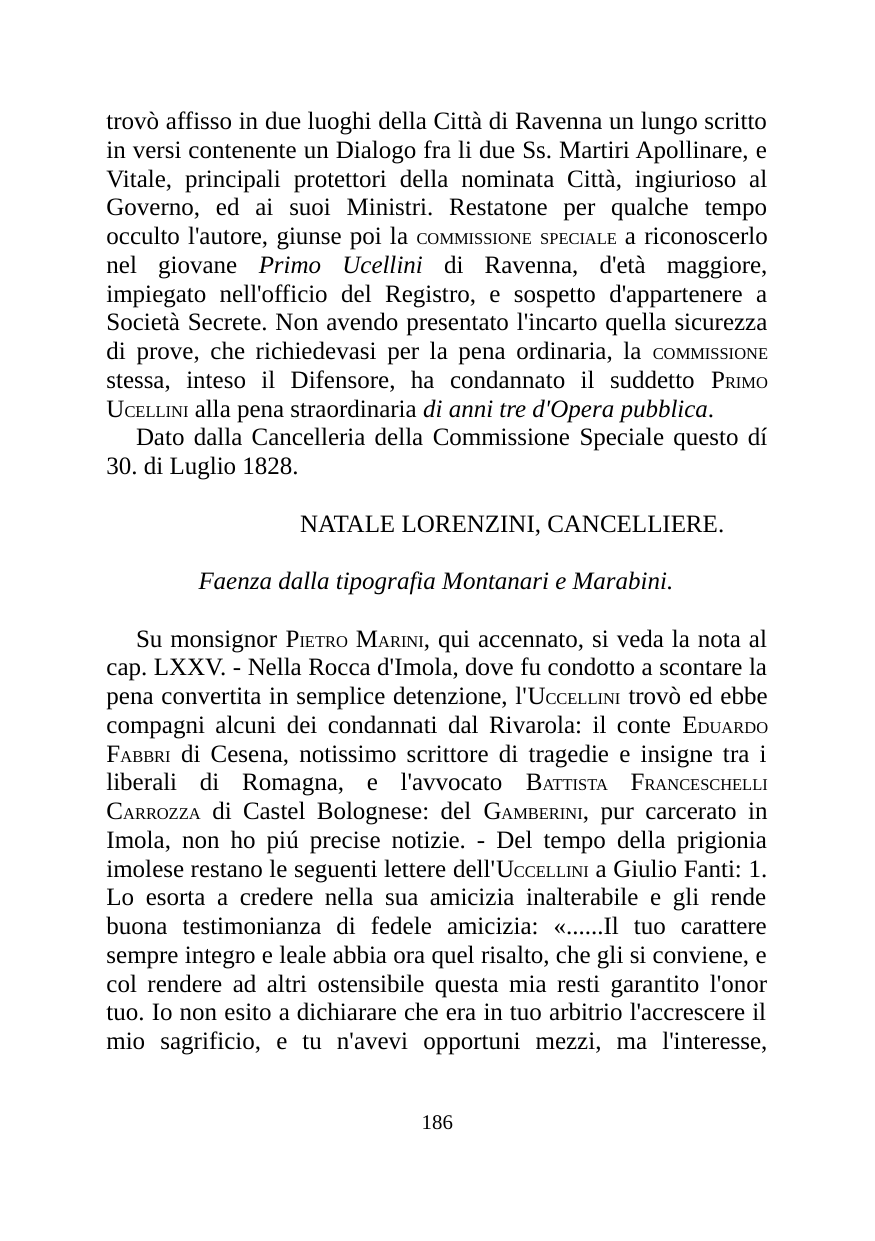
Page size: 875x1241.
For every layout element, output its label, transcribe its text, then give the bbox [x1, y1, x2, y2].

text Dato dalla Cancelleria della Commissione Speciale questo dí 30. di Luglio 1828. [106, 422, 768, 480]
text NATALE LORENZINI, CANCELLIERE. [256, 509, 768, 537]
text Faenza dalla tipografia Montanari e Marabini. [106, 566, 768, 595]
text trovò affisso in due luoghi della Città di Ravenna un lungo scritto in versi contenente un Dialogo fra li due Ss. Martiri Apollinare, e Vitale, principali protettori della nominata Città, ingiurioso al Governo, ed ai suoi Ministri. Restatone per qualche tempo occulto l'autore, giunse poi la commissione speciale a riconoscerlo nel giovane Primo Ucellini di Ravenna, d'età maggiore, impiegato nell'officio del Registro, e sospetto d'appartenere a Società Secrete. Non avendo presentato l'incarto quella sicurezza di prove, che richiedevasi per la pena ordinaria, la commissione stessa, inteso il Difensore, ha condannato il suddetto Primo Ucellini alla pena straordinaria di anni tre d'Opera pubblica. [106, 106, 768, 422]
text Su monsignor Pietro Marini, qui accennato, si veda la nota al cap. LXXV. - Nella Rocca d'Imola, dove fu condotto a scontare la pena convertita in semplice detenzione, l'Uccellini trovò ed ebbe compagni alcuni dei condannati dal Rivarola: il conte Eduardo Fabbri di Cesena, notissimo scrittore di tragedie e insigne tra i liberali di Romagna, e l'avvocato Battista Franceschelli Carrozza di Castel Bolognese: del Gamberini, pur carcerato in Imola, non ho piú precise notizie. - Del tempo della prigionia imolese restano le seguenti lettere dell'Uccellini a Giulio Fanti: 1. Lo esorta a credere nella sua amicizia inalterabile e gli rende buona testimonianza di fedele amicizia: «......Il tuo carattere sempre integro e leale abbia ora quel risalto, che gli si conviene, e col rendere ad altri ostensibile questa mia resti garantito l'onor tuo. Io non esito a dichiarare che era in tuo arbitrio l'accrescere il mio sagrificio, e tu n'avevi opportuni mezzi, ma l'interesse, [106, 624, 768, 1055]
